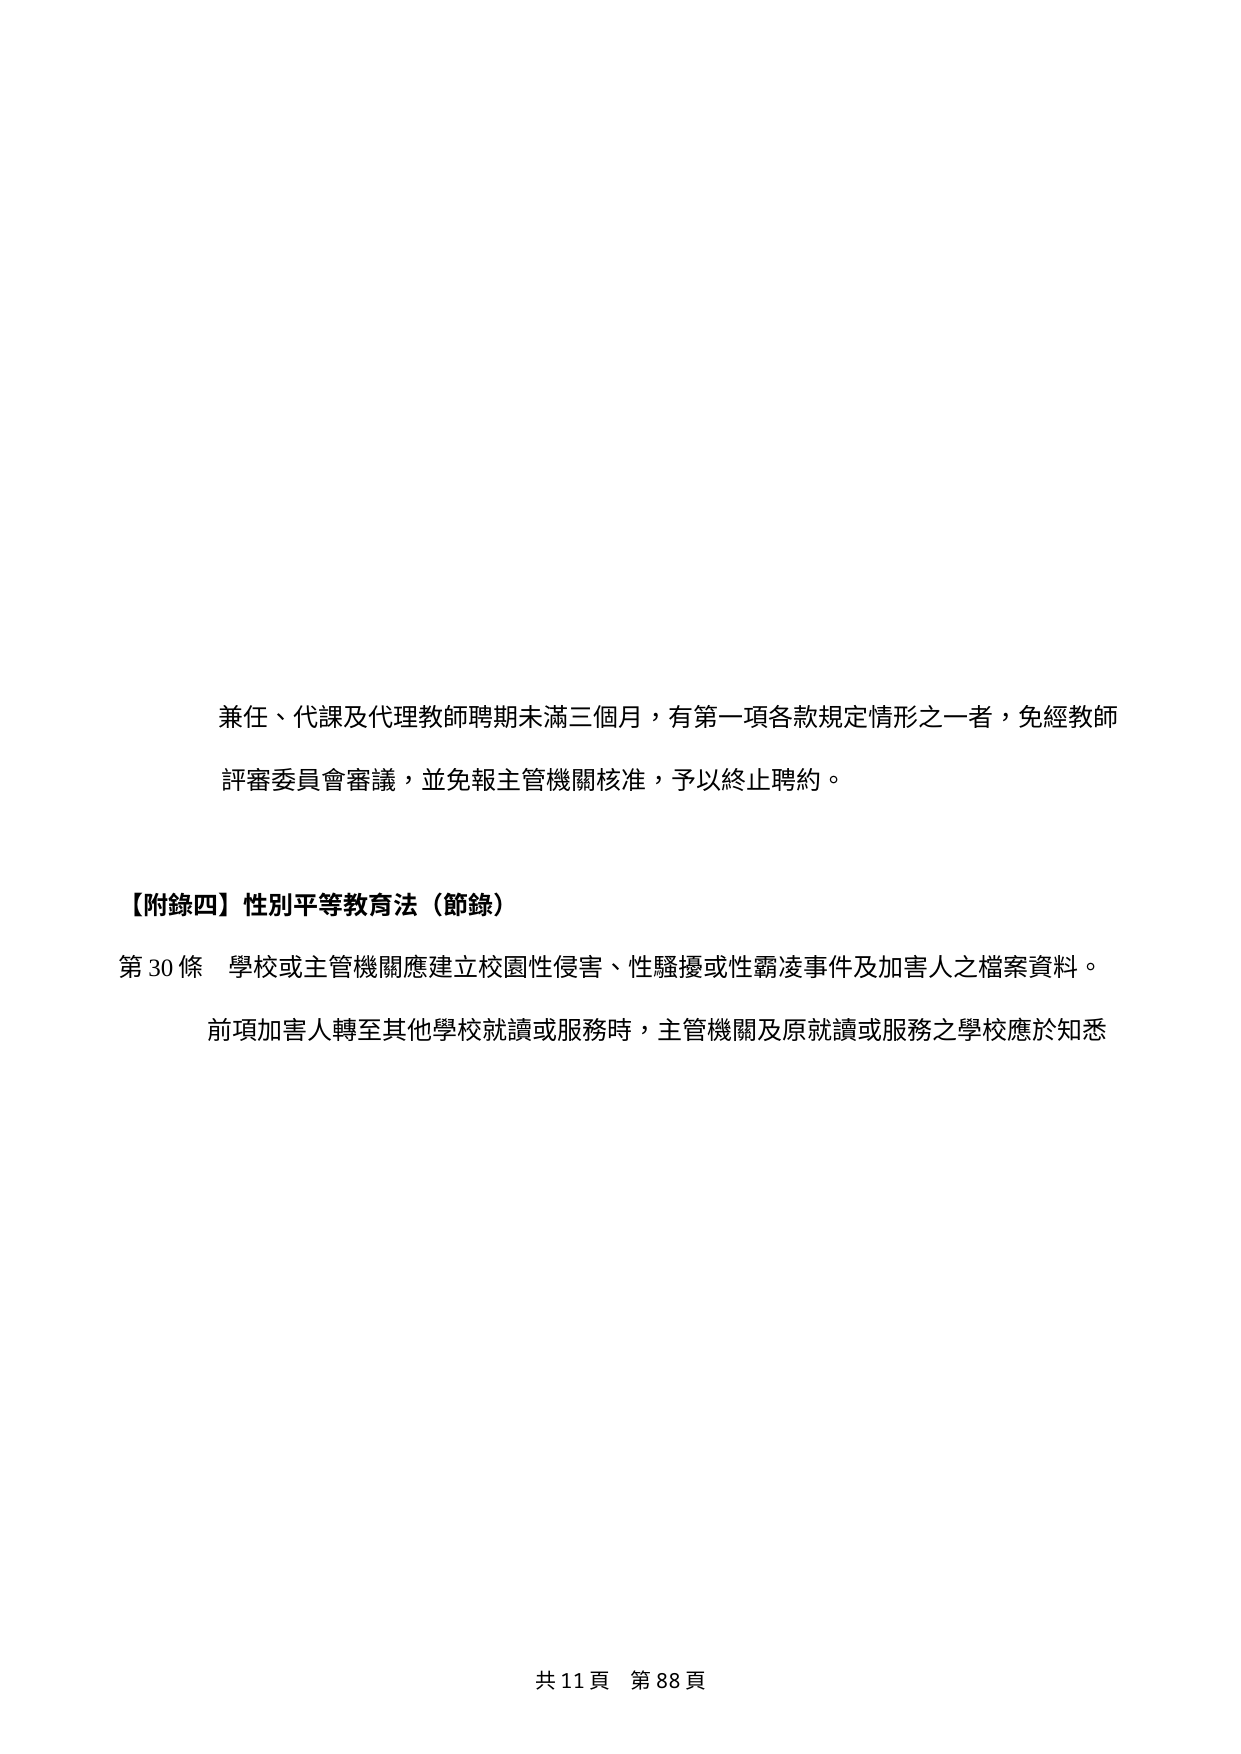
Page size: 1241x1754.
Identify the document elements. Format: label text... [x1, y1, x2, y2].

text 第30條 學校或主管機關應建立校園性侵害、性騷擾或性霸凌事件及加害人之檔案資料。 [118, 924, 1122, 987]
text 前項加害人轉至其他學校就讀或服務時，主管機關及原就讀或服務之學校應於知悉 [118, 987, 1122, 1049]
text 【附錄四】性別平等教育法（節錄） [118, 862, 1122, 924]
text 兼任、代課及代理教師聘期未滿三個月，有第一項各款規定情形之一者，免經教師評審委員會審議，並免報主管機關核准，予以終止聘約。 [218, 674, 1122, 799]
